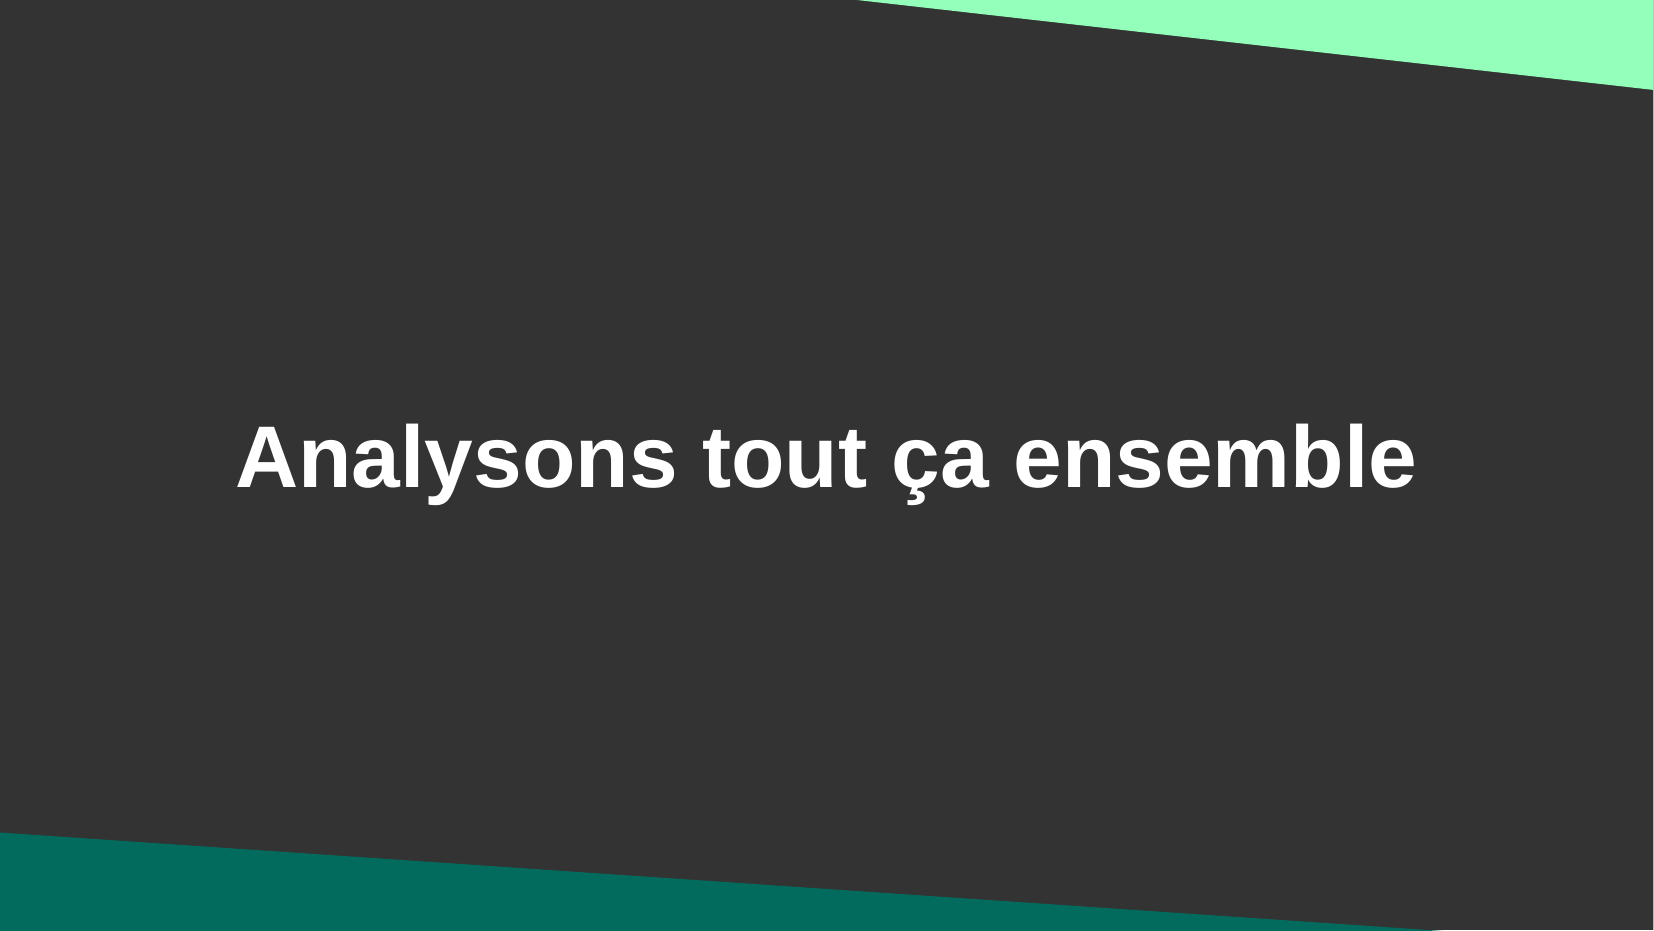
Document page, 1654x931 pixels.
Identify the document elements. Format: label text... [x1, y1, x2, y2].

text_box [857, 0, 1654, 90]
title Analysons tout ça ensemble [31, 408, 1622, 523]
